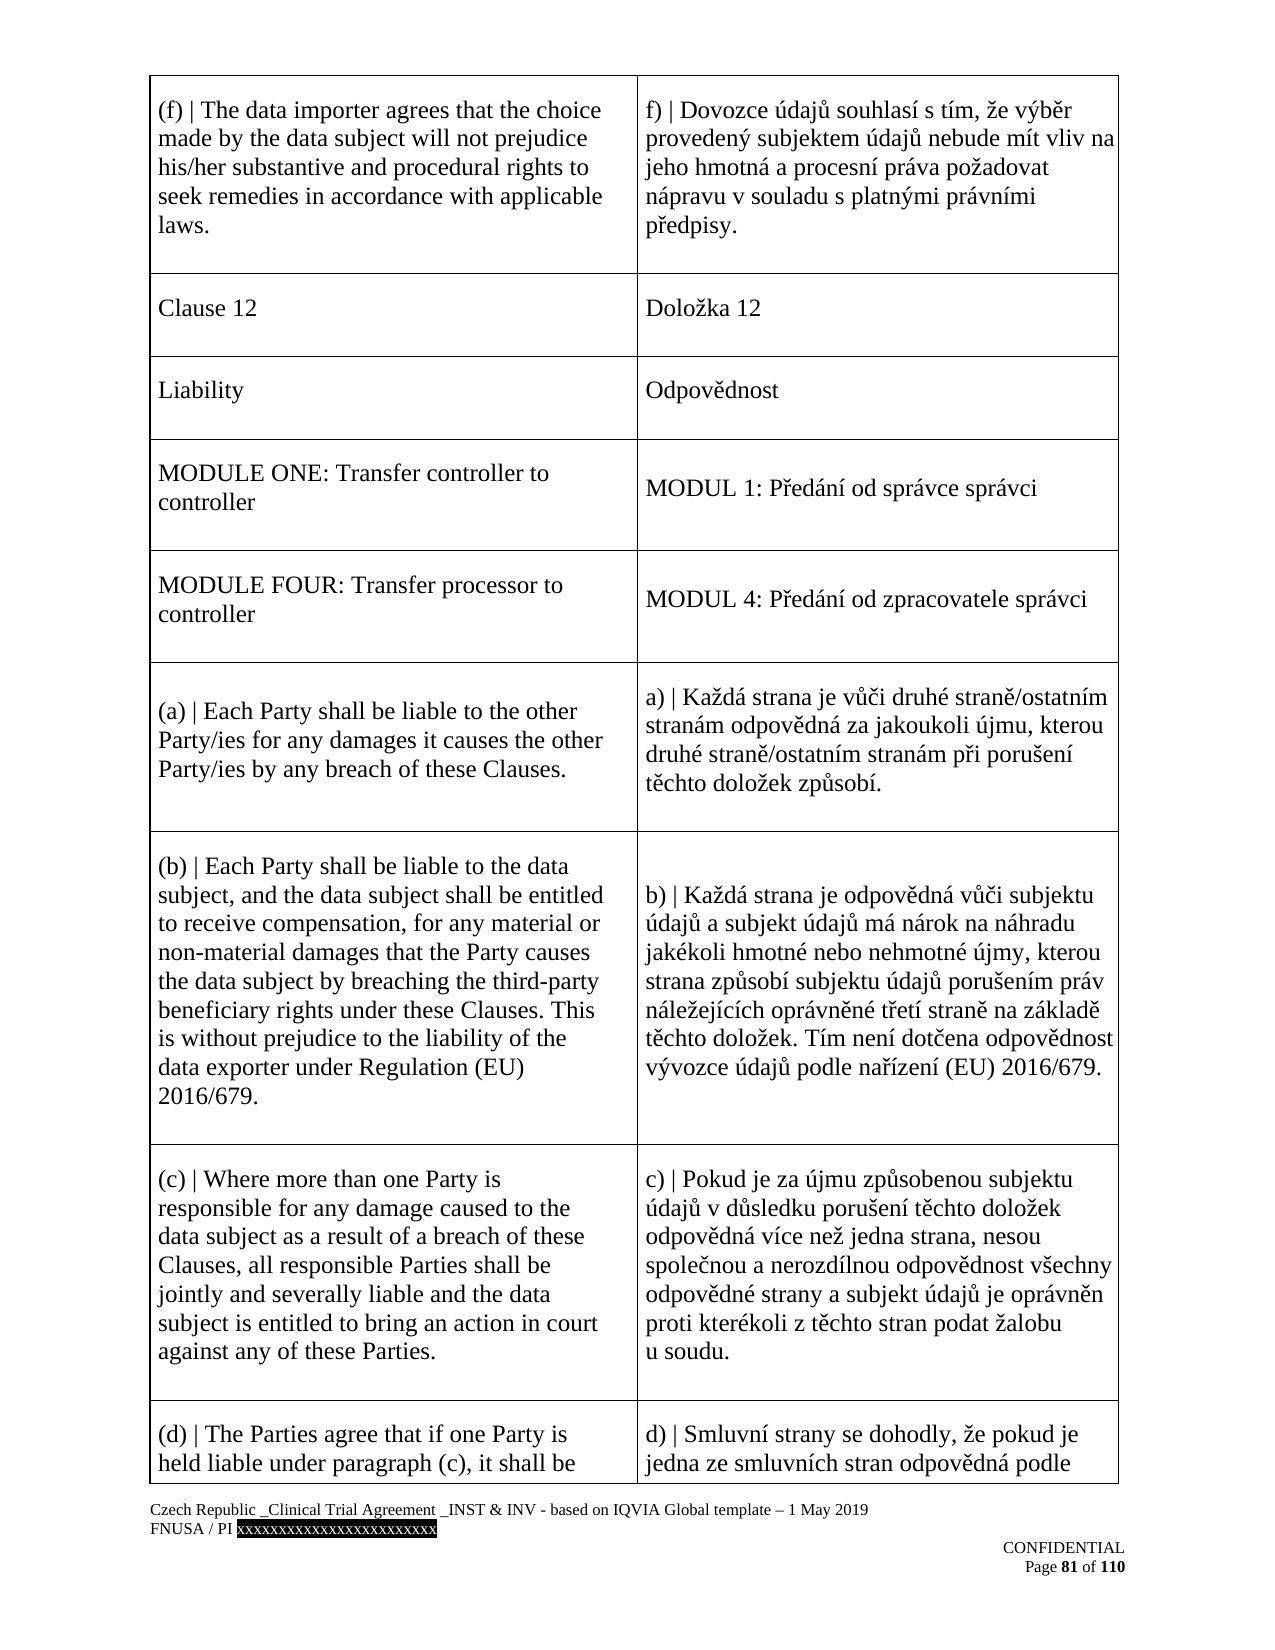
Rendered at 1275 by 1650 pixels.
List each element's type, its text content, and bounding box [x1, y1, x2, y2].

table_cell c) | Pokud je za újmu způsobenou subjektu údajů v důsledku porušení těchto doložek odpovědná více než jedna strana, nesou společnou a nerozdílnou odpovědnost všechny odpovědné strany a subjekt údajů je oprávněn proti kterékoli z těchto stran podat žalobu u soudu. [638, 1145, 1118, 1399]
table_cell (d) | The Parties agree that if one Party is held liable under paragraph (c), it shall be [151, 1401, 637, 1482]
table_cell (c) | Where more than one Party is responsible for any damage caused to the data subject as a result of a breach of these Clauses, all responsible Parties shall be jointly and severally liable and the data subject is entitled to bring an action in court against any of these Parties. [151, 1145, 637, 1399]
table_cell [1119, 356, 1124, 439]
table_cell [1119, 550, 1124, 662]
table_cell [1119, 439, 1124, 550]
table_cell [1119, 1400, 1124, 1482]
table_cell Odpovědnost [638, 357, 1118, 439]
table_cell MODULE ONE: Transfer controller to controller [151, 440, 637, 550]
table_cell f) | Dovozce údajů souhlasí s tím, že výběr provedený subjektem údajů nebude mít vliv na jeho hmotná a procesní práva požadovat nápravu v souladu s platnými právními předpisy. [638, 76, 1118, 273]
table_cell (f) | The data importer agrees that the choice made by the data subject will not prejudice his/her substantive and procedural rights to seek remedies in accordance with applicable laws. [151, 76, 637, 273]
table_cell d) | Smluvní strany se dohodly, že pokud je jedna ze smluvních stran odpovědná podle [638, 1401, 1118, 1482]
table_cell Doložka 12 [638, 274, 1118, 356]
table_cell [1119, 831, 1124, 1144]
table_cell (a) | Each Party shall be liable to the other Party/ies for any damages it causes the other Party/ies by any breach of these Clauses. [151, 663, 637, 831]
table_cell [1119, 662, 1124, 831]
table_cell MODUL 4: Předání od zpracovatele správci [638, 551, 1118, 662]
table_cell Clause 12 [151, 274, 637, 356]
table_cell MODUL 1: Předání od správce správci [638, 440, 1118, 550]
table_cell Liability [151, 357, 637, 439]
table_cell a) | Každá strana je vůči druhé straně/ostatním stranám odpovědná za jakoukoli újmu, kterou druhé straně/ostatním stranám při porušení těchto doložek způsobí. [638, 663, 1118, 831]
table_cell [1119, 75, 1124, 273]
table_cell (b) | Each Party shall be liable to the data subject, and the data subject shall be entitled to receive compensation, for any material or non-material damages that the Party causes the data subject by breaching the third-party beneficiary rights under these Clauses. This is without prejudice to the liability of the data exporter under Regulation (EU) 2016/679. [151, 832, 637, 1144]
table_cell [1119, 1144, 1124, 1399]
table_cell b) | Každá strana je odpovědná vůči subjektu údajů a subjekt údajů má nárok na náhradu jakékoli hmotné nebo nehmotné újmy, kterou strana způsobí subjektu údajů porušením práv náležejících oprávněné třetí straně na základě těchto doložek. Tím není dotčena odpovědnost vývozce údajů podle nařízení (EU) 2016/679. [638, 832, 1118, 1144]
table_cell MODULE FOUR: Transfer processor to controller [151, 551, 637, 662]
table_cell [1119, 273, 1124, 356]
